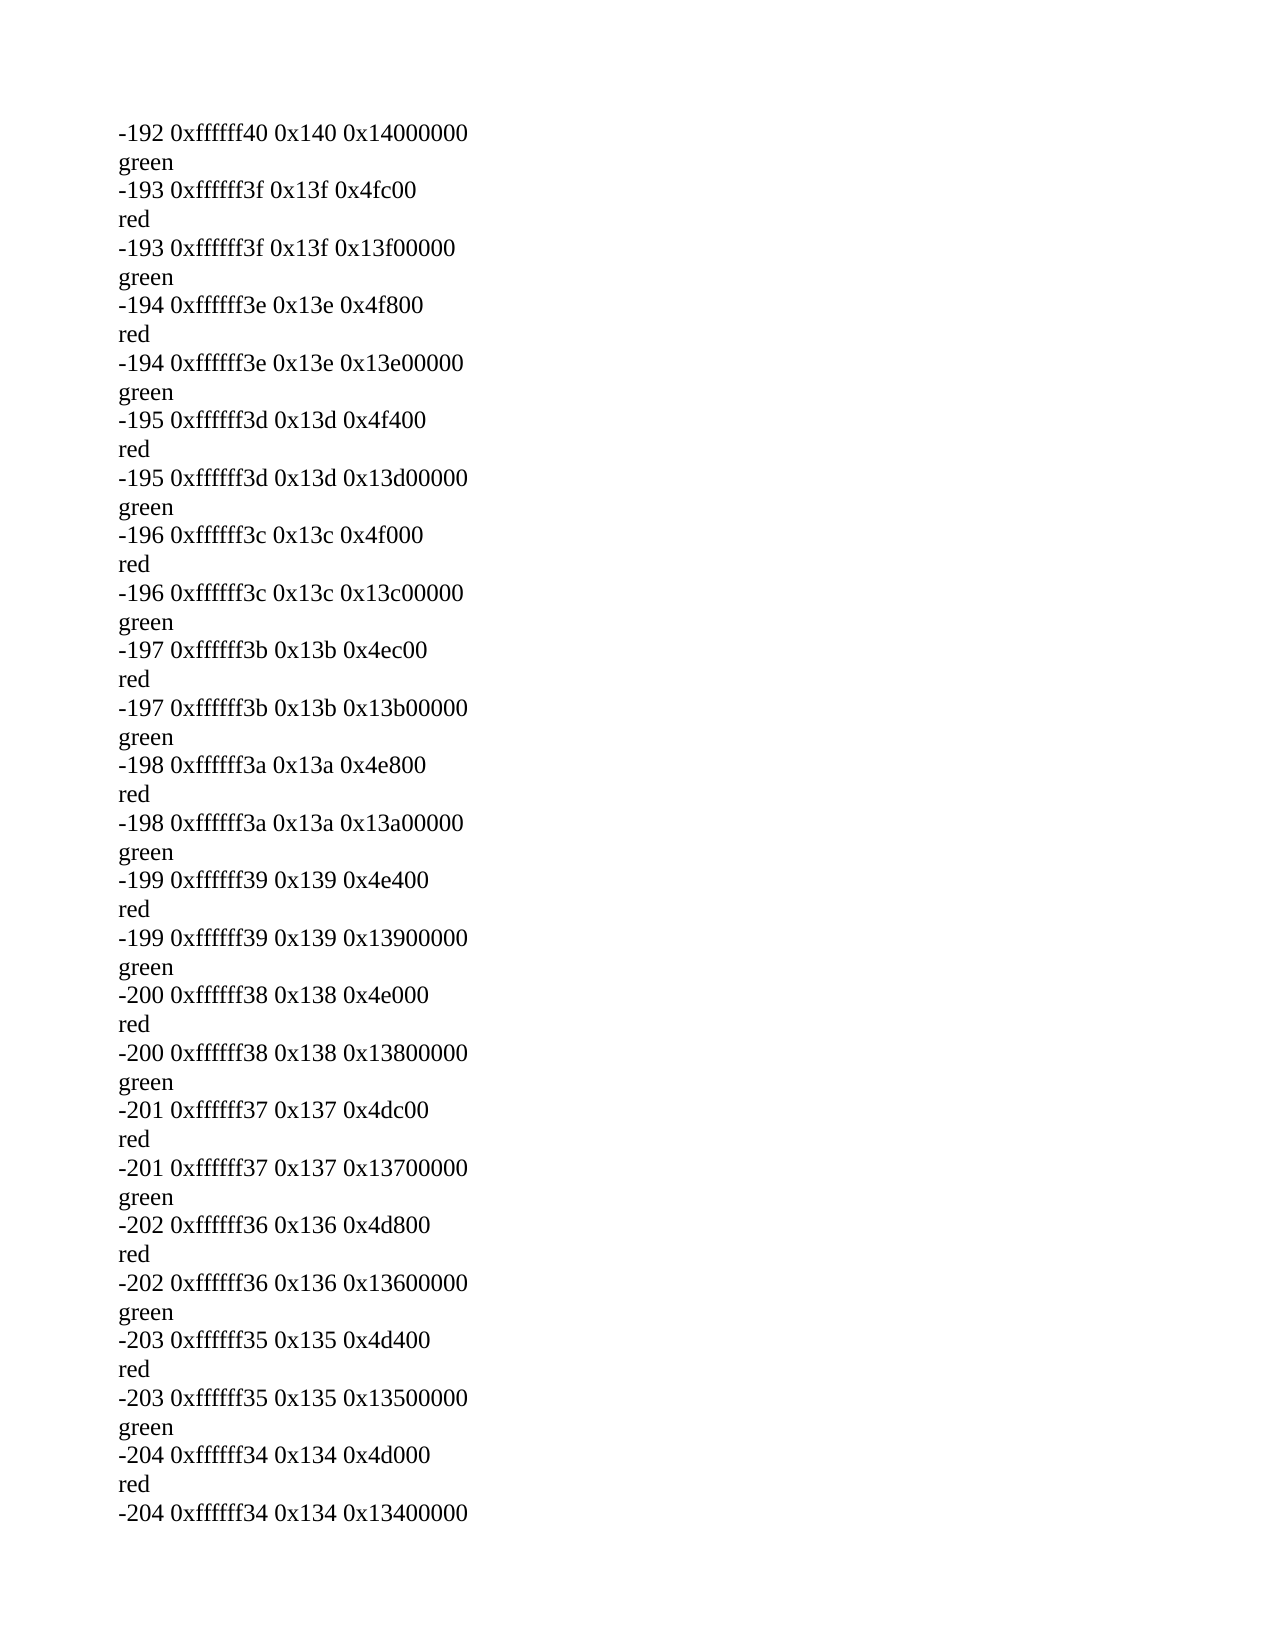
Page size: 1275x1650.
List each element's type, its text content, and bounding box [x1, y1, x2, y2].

text -193 0xffffff3f 0x13f 0x4fc00 [118, 176, 1157, 204]
text -196 0xffffff3c 0x13c 0x13c00000 [118, 578, 1157, 607]
text green [118, 722, 1157, 751]
text green [118, 1297, 1157, 1326]
text -196 0xffffff3c 0x13c 0x4f000 [118, 521, 1157, 549]
text -194 0xffffff3e 0x13e 0x4f800 [118, 291, 1157, 319]
text red [118, 1124, 1157, 1153]
text green [118, 1412, 1157, 1441]
text green [118, 607, 1157, 636]
text -198 0xffffff3a 0x13a 0x13a00000 [118, 808, 1157, 837]
text -192 0xffffff40 0x140 0x14000000 [118, 118, 1157, 147]
text -201 0xffffff37 0x137 0x13700000 [118, 1153, 1157, 1182]
text -204 0xffffff34 0x134 0x4d000 [118, 1441, 1157, 1469]
text -197 0xffffff3b 0x13b 0x13b00000 [118, 693, 1157, 722]
text red [118, 664, 1157, 693]
text -195 0xffffff3d 0x13d 0x13d00000 [118, 463, 1157, 492]
text -198 0xffffff3a 0x13a 0x4e800 [118, 751, 1157, 779]
text -194 0xffffff3e 0x13e 0x13e00000 [118, 348, 1157, 377]
text green [118, 492, 1157, 521]
text red [118, 549, 1157, 578]
text -199 0xffffff39 0x139 0x4e400 [118, 866, 1157, 894]
text red [118, 1009, 1157, 1038]
text -195 0xffffff3d 0x13d 0x4f400 [118, 406, 1157, 434]
text green [118, 147, 1157, 176]
text -204 0xffffff34 0x134 0x13400000 [118, 1498, 1157, 1527]
text -202 0xffffff36 0x136 0x13600000 [118, 1268, 1157, 1297]
text red [118, 779, 1157, 808]
text green [118, 837, 1157, 866]
text green [118, 952, 1157, 981]
text -202 0xffffff36 0x136 0x4d800 [118, 1211, 1157, 1239]
text red [118, 434, 1157, 463]
text red [118, 1239, 1157, 1268]
text red [118, 894, 1157, 923]
text green [118, 1067, 1157, 1096]
text -203 0xffffff35 0x135 0x13500000 [118, 1383, 1157, 1412]
text -197 0xffffff3b 0x13b 0x4ec00 [118, 636, 1157, 664]
text green [118, 1182, 1157, 1211]
text red [118, 1354, 1157, 1383]
text green [118, 377, 1157, 406]
text red [118, 1469, 1157, 1498]
text -200 0xffffff38 0x138 0x4e000 [118, 981, 1157, 1009]
text red [118, 204, 1157, 233]
text -193 0xffffff3f 0x13f 0x13f00000 [118, 233, 1157, 262]
text -203 0xffffff35 0x135 0x4d400 [118, 1326, 1157, 1354]
text green [118, 262, 1157, 291]
text -200 0xffffff38 0x138 0x13800000 [118, 1038, 1157, 1067]
text -201 0xffffff37 0x137 0x4dc00 [118, 1096, 1157, 1124]
text -199 0xffffff39 0x139 0x13900000 [118, 923, 1157, 952]
text red [118, 319, 1157, 348]
